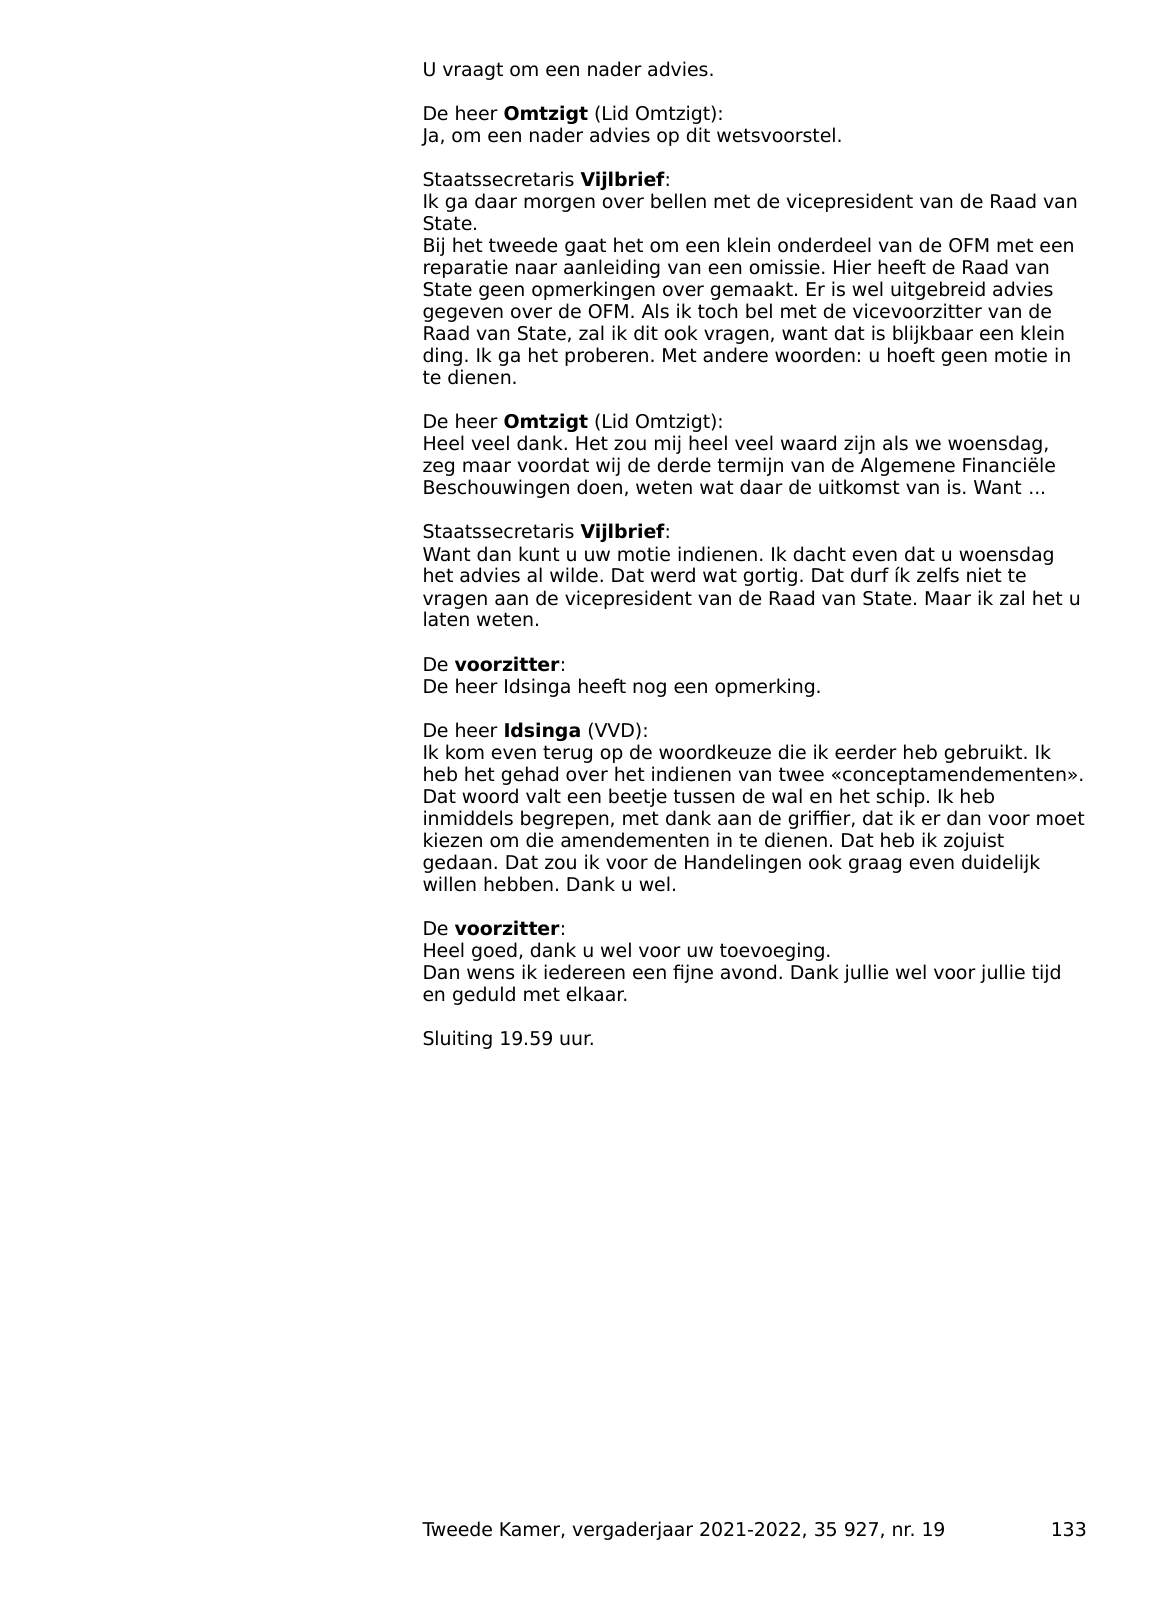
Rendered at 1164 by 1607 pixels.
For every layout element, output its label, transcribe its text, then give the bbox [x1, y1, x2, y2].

text Want dan kunt u uw motie indienen. Ik dacht even dat u woensdag het advies al wilde. Dat werd wat gortig. Dat durf ík zelfs niet te vragen aan de vicepresident van de Raad van State. Maar ik zal het u laten weten. [422, 543, 1087, 631]
text Staatssecretaris Vijlbrief: [422, 169, 1087, 191]
text De heer Idsinga heeft nog een opmerking. [422, 676, 1087, 697]
text Ik ga daar morgen over bellen met de vicepresident van de Raad van State. [422, 191, 1087, 235]
text Heel veel dank. Het zou mij heel veel waard zijn als we woensdag, zeg maar voordat wij de derde termijn van de Algemene Financiële Beschouwingen doen, weten wat daar de uitkomst van is. Want ... [422, 433, 1087, 499]
text De voorzitter: [422, 653, 1087, 676]
text Bij het tweede gaat het om een klein onderdeel van de OFM met een reparatie naar aanleiding van een omissie. Hier heeft de Raad van State geen opmerkingen over gemaakt. Er is wel uitgebreid advies gegeven over de OFM. Als ik toch bel met de vicevoorzitter van de Raad van State, zal ik dit ook vragen, want dat is blijkbaar een klein ding. Ik ga het proberen. Met andere woorden: u hoeft geen motie in te dienen. [422, 235, 1087, 389]
text Sluiting 19.59 uur. [422, 1028, 1087, 1050]
text De heer Idsinga (VVD): [422, 720, 1087, 742]
text De heer Omtzigt (Lid Omtzigt): [422, 411, 1087, 433]
text Ja, om een nader advies op dit wetsvoorstel. [422, 125, 1087, 147]
text Ik kom even terug op de woordkeuze die ik eerder heb gebruikt. Ik heb het gehad over het indienen van twee «conceptamendementen». Dat woord valt een beetje tussen de wal en het schip. Ik heb inmiddels begrepen, met dank aan de griffier, dat ik er dan voor moet kiezen om die amendementen in te dienen. Dat heb ik zojuist gedaan. Dat zou ik voor de Handelingen ook graag even duidelijk willen hebben. Dank u wel. [422, 742, 1087, 896]
text Heel goed, dank u wel voor uw toevoeging. [422, 940, 1087, 962]
text Dan wens ik iedereen een fijne avond. Dank jullie wel voor jullie tijd en geduld met elkaar. [422, 962, 1087, 1006]
text De heer Omtzigt (Lid Omtzigt): [422, 103, 1087, 125]
text Staatssecretaris Vijlbrief: [422, 521, 1087, 543]
text De voorzitter: [422, 918, 1087, 940]
text U vraagt om een nader advies. [422, 59, 1087, 81]
